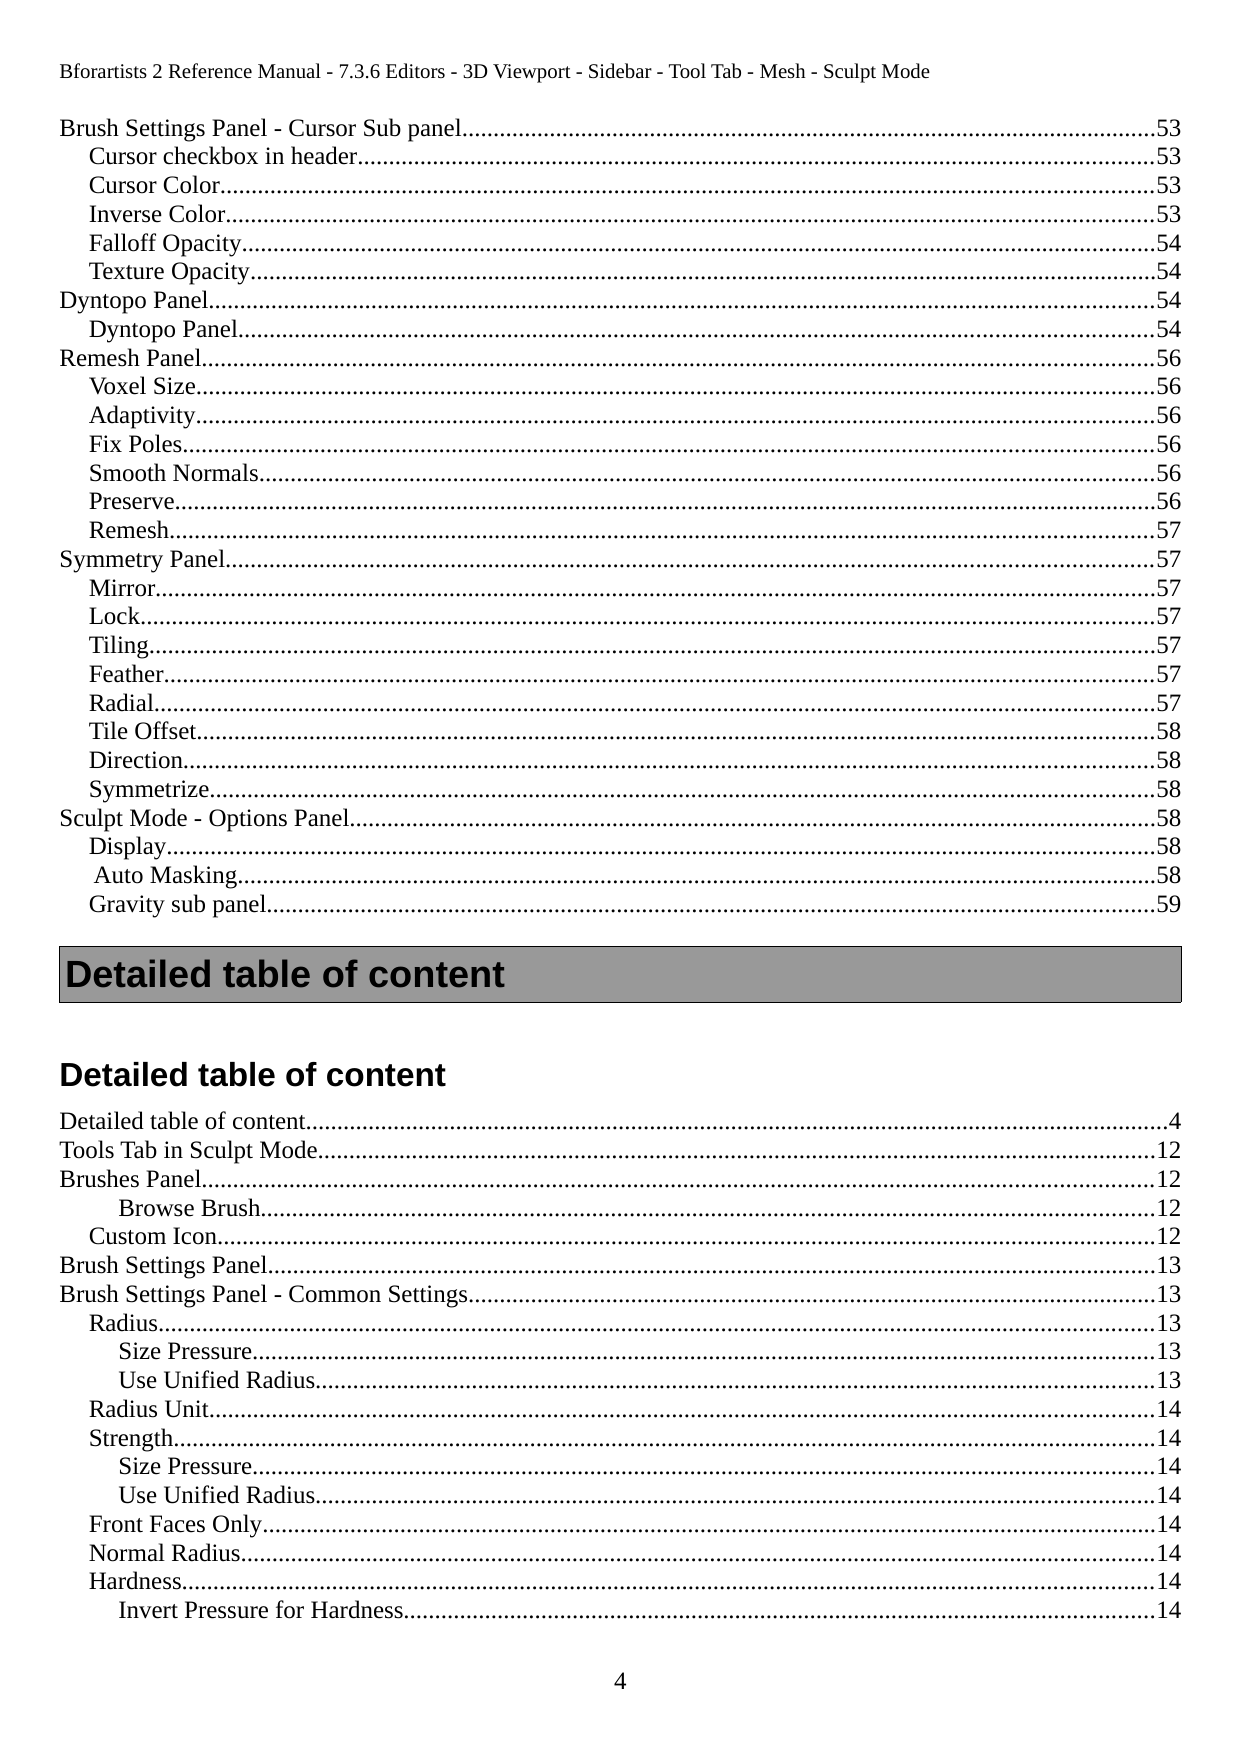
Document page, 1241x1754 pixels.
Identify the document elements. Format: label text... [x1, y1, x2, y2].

text Symmetry Panel 57 [59, 544, 1181, 573]
text Custom Icon 12 [88, 1221, 1181, 1250]
text Symmetrize 58 [88, 774, 1181, 803]
text Auto Masking 58 [88, 860, 1181, 889]
text Lock 57 [88, 601, 1181, 630]
text Dyntopo Panel 54 [88, 314, 1181, 343]
text Falloff Opacity 54 [88, 228, 1181, 256]
text Size Pressure 14 [118, 1451, 1181, 1480]
text Tools Tab in Sculpt Mode 12 [59, 1135, 1181, 1164]
text Invert Pressure for Hardness 14 [118, 1595, 1181, 1624]
text Normal Radius 14 [88, 1538, 1181, 1566]
text Use Unified Radius 13 [118, 1365, 1181, 1394]
text Voxel Size 56 [88, 371, 1181, 400]
subtitle Detailed table of content [59, 1055, 1181, 1094]
text Inverse Color 53 [88, 199, 1181, 228]
text Preserve 56 [88, 486, 1181, 515]
text Cursor checkbox in header 53 [88, 141, 1181, 170]
text Feather 57 [88, 659, 1181, 688]
text Radius 13 [88, 1308, 1181, 1336]
text Tile Offset 58 [88, 716, 1181, 745]
text Brush Settings Panel - Common Settings 13 [59, 1279, 1181, 1308]
text Smooth Normals 56 [88, 458, 1181, 486]
text Use Unified Radius 14 [118, 1480, 1181, 1509]
text Remesh 57 [88, 515, 1181, 544]
text Radius Unit 14 [88, 1394, 1181, 1423]
text Brush Settings Panel - Cursor Sub panel 53 [59, 113, 1181, 141]
text Cursor Color 53 [88, 170, 1181, 199]
text Display 58 [88, 831, 1181, 860]
text Radial 57 [88, 688, 1181, 716]
text Front Faces Only 14 [88, 1509, 1181, 1538]
text Size Pressure 13 [118, 1336, 1181, 1365]
text Adaptivity 56 [88, 400, 1181, 429]
text Detailed table of content 4 [59, 1106, 1181, 1135]
text Mirror 57 [88, 573, 1181, 601]
text Hardness 14 [88, 1566, 1181, 1595]
text Gravity sub panel 59 [88, 889, 1181, 918]
text Brush Settings Panel 13 [59, 1250, 1181, 1279]
text Dyntopo Panel 54 [59, 285, 1181, 314]
text Strength 14 [88, 1423, 1181, 1451]
text Direction 58 [88, 745, 1181, 774]
text Fix Poles 56 [88, 429, 1181, 458]
text Texture Opacity 54 [88, 256, 1181, 285]
text Sculpt Mode - Options Panel 58 [59, 803, 1181, 831]
text Browse Brush 12 [118, 1193, 1181, 1221]
text Remesh Panel 56 [59, 343, 1181, 371]
text Brushes Panel 12 [59, 1164, 1181, 1193]
text Tiling 57 [88, 630, 1181, 659]
table_header Detailed table of content [60, 947, 1181, 1002]
